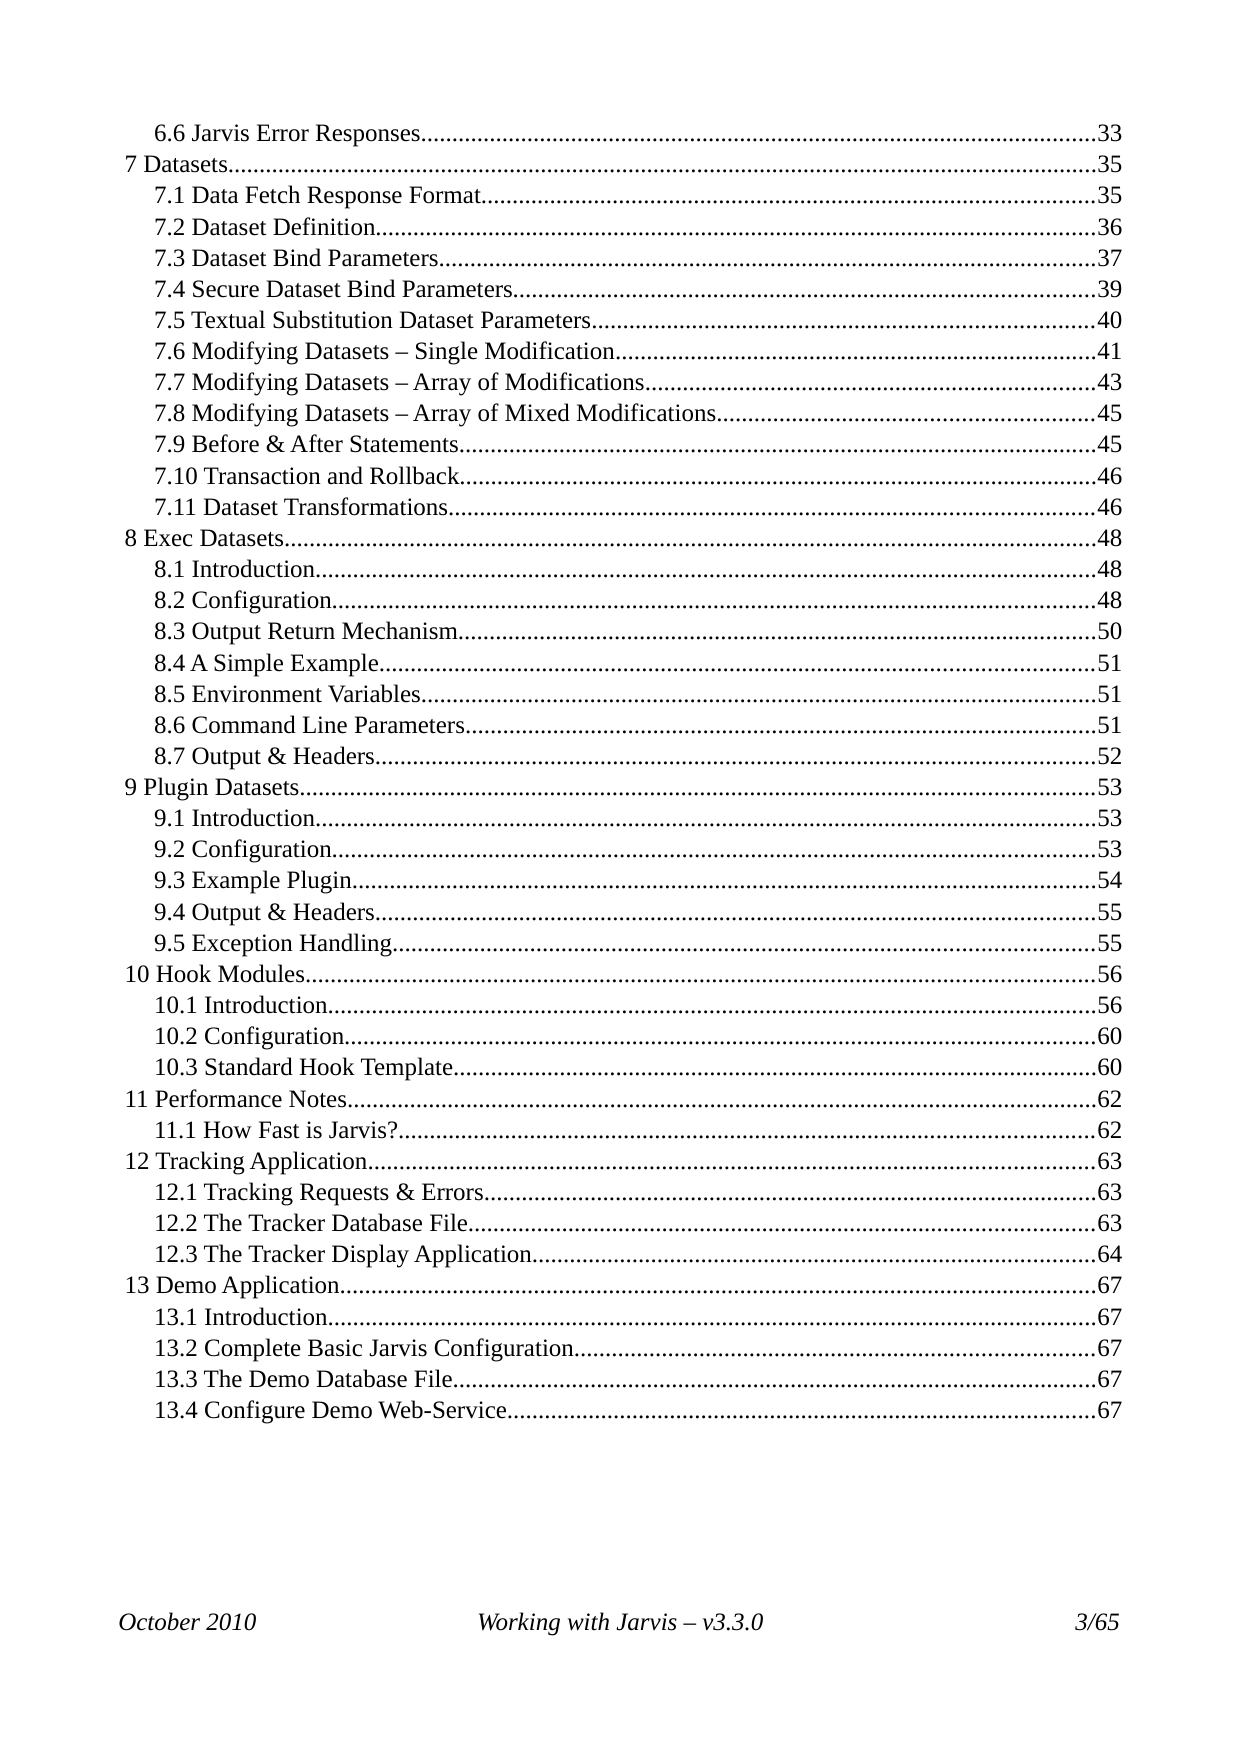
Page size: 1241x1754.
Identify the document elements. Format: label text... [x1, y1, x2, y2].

text 10.2 Configuration 60 [148, 1021, 1122, 1050]
text 7.4 Secure Dataset Bind Parameters 39 [148, 274, 1122, 303]
text 13.1 Introduction 67 [148, 1302, 1122, 1330]
text 7.11 Dataset Transformations 46 [148, 492, 1122, 521]
text 9.5 Exception Handling 55 [148, 928, 1122, 957]
text 8.1 Introduction 48 [148, 554, 1122, 583]
text 8.3 Output Return Mechanism 50 [148, 616, 1122, 645]
text 12.2 The Tracker Database File 63 [148, 1208, 1122, 1237]
text 13 Demo Application 67 [118, 1271, 1122, 1299]
text 11.1 How Fast is Jarvis? 62 [148, 1115, 1122, 1143]
text 13.4 Configure Demo Web-Service 67 [148, 1395, 1122, 1424]
text 8.6 Command Line Parameters 51 [148, 710, 1122, 739]
text 7.2 Dataset Definition 36 [148, 212, 1122, 240]
text 9.3 Example Plugin 54 [148, 866, 1122, 894]
text 8.7 Output & Headers 52 [148, 741, 1122, 770]
text 7.9 Before & After Statements 45 [148, 429, 1122, 458]
text 10 Hook Modules 56 [118, 959, 1122, 988]
text 13.2 Complete Basic Jarvis Configuration 67 [148, 1333, 1122, 1362]
text 7.3 Dataset Bind Parameters 37 [148, 243, 1122, 271]
text 9.1 Introduction 53 [148, 803, 1122, 832]
text 9.4 Output & Headers 55 [148, 897, 1122, 926]
text 7.1 Data Fetch Response Format 35 [148, 180, 1122, 209]
text 8.2 Configuration 48 [148, 585, 1122, 614]
text 12.3 The Tracker Display Application 64 [148, 1239, 1122, 1268]
text 12 Tracking Application 63 [118, 1146, 1122, 1175]
text 7.10 Transaction and Rollback 46 [148, 461, 1122, 489]
text 8 Exec Datasets 48 [118, 523, 1122, 552]
text 6.6 Jarvis Error Responses 33 [148, 118, 1122, 147]
text 7.7 Modifying Datasets – Array of Modifications 43 [148, 367, 1122, 396]
text 7 Datasets 35 [118, 149, 1122, 178]
text 7.8 Modifying Datasets – Array of Mixed Modifications 45 [148, 398, 1122, 427]
text 9 Plugin Datasets 53 [118, 772, 1122, 801]
text 10.1 Introduction 56 [148, 990, 1122, 1019]
text 13.3 The Demo Database File 67 [148, 1364, 1122, 1393]
text 7.6 Modifying Datasets – Single Modification 41 [148, 336, 1122, 365]
text 11 Performance Notes 62 [118, 1084, 1122, 1112]
text 8.4 A Simple Example 51 [148, 648, 1122, 676]
text 8.5 Environment Variables 51 [148, 679, 1122, 707]
text 10.3 Standard Hook Template 60 [148, 1052, 1122, 1081]
text 12.1 Tracking Requests & Errors 63 [148, 1177, 1122, 1206]
text 7.5 Textual Substitution Dataset Parameters 40 [148, 305, 1122, 334]
text 9.2 Configuration 53 [148, 834, 1122, 863]
